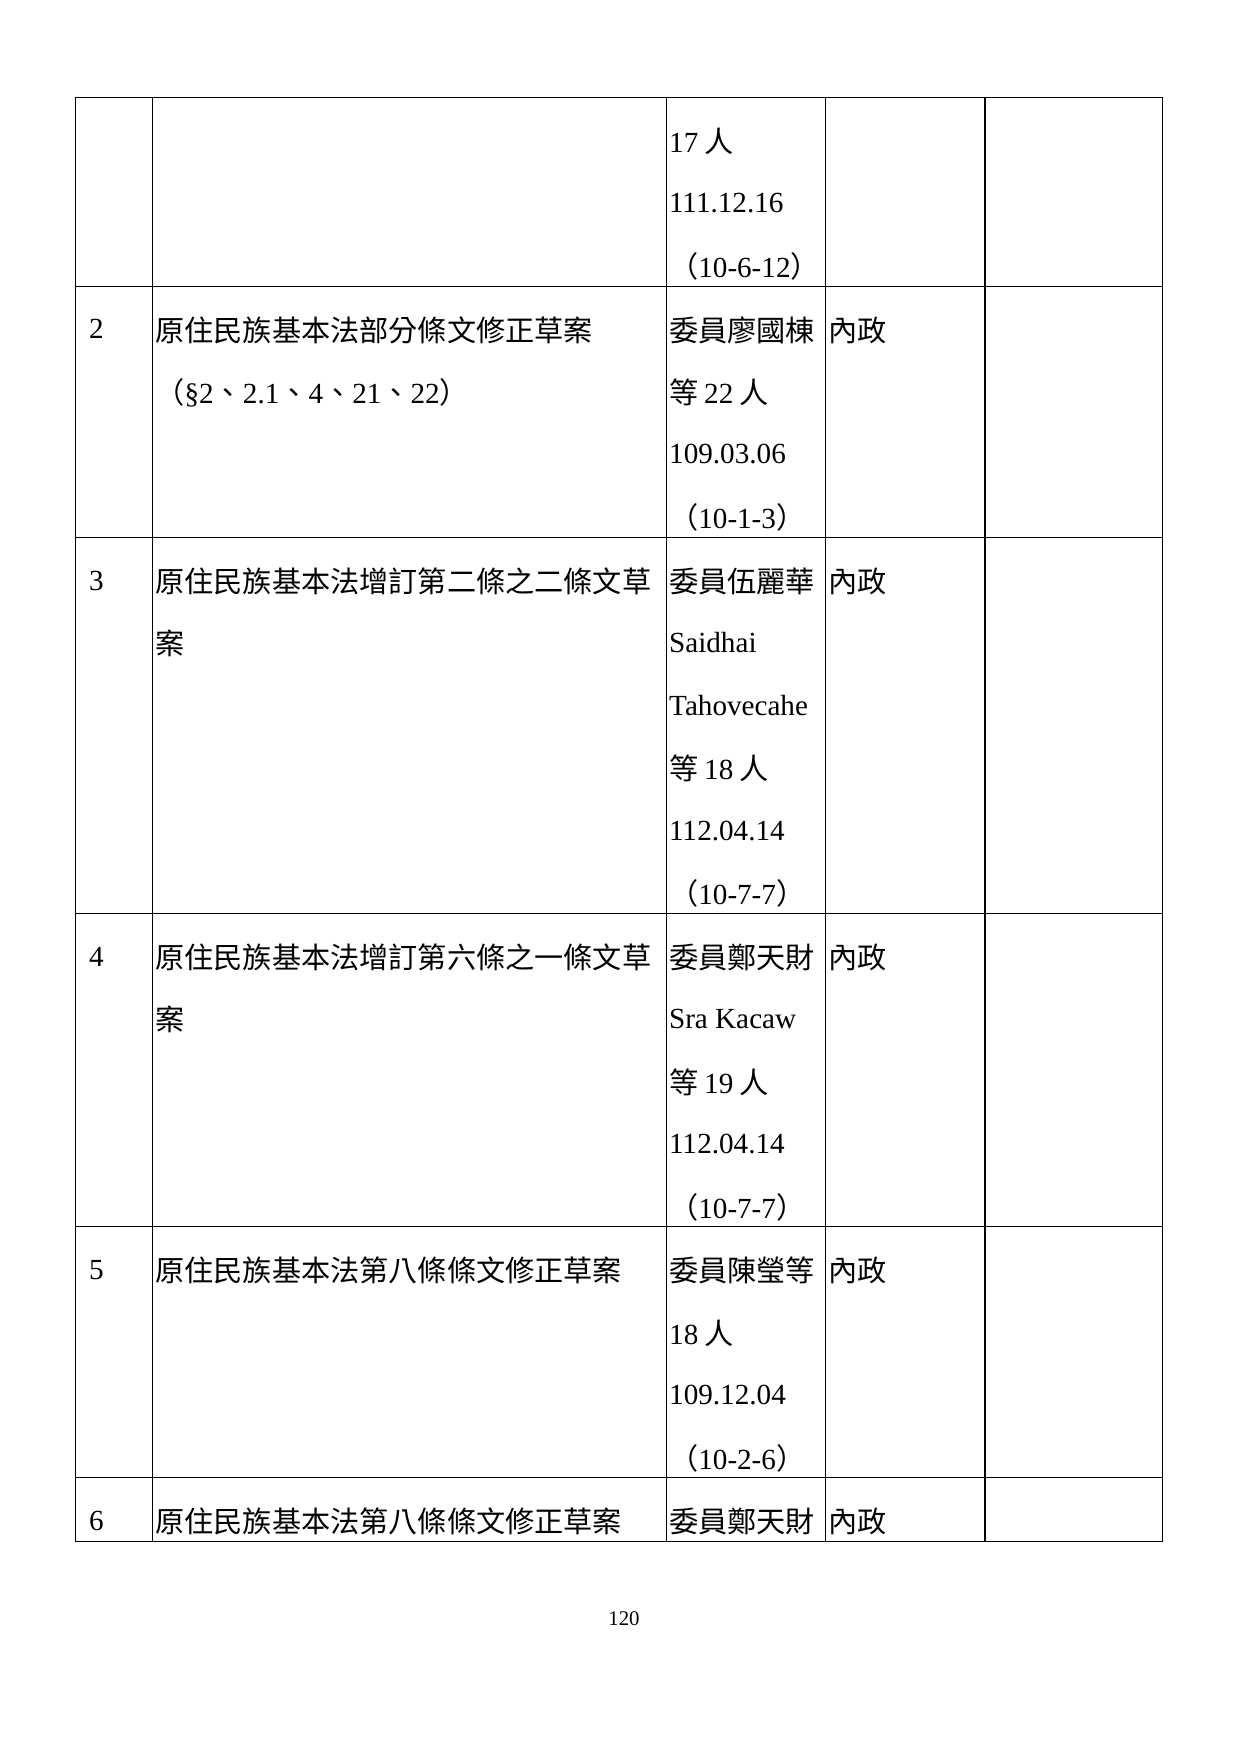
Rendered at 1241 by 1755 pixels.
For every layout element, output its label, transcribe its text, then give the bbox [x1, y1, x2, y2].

table_cell 原住民族基本法增訂第六條之一條文草案 [153, 914, 666, 1226]
table_cell [986, 1478, 1162, 1541]
table_cell [826, 98, 984, 286]
table_cell 委員鄭天財Sra Kacaw等19人 112.04.14 （10-7-7） [667, 914, 825, 1226]
table_cell [76, 287, 152, 537]
table_cell [986, 538, 1162, 913]
table_cell [986, 914, 1162, 1226]
table_cell [76, 98, 152, 286]
table_cell 內政 [826, 1227, 984, 1477]
table_cell 17人 111.12.16 （10-6-12） [667, 98, 825, 286]
table_cell 內政 [826, 287, 984, 537]
table_cell [986, 1227, 1162, 1477]
table_cell [986, 287, 1162, 537]
table_cell 委員鄭天財 [667, 1478, 825, 1541]
table_cell 原住民族基本法第八條條文修正草案 [153, 1478, 666, 1541]
table_cell [986, 98, 1162, 286]
table_cell [76, 914, 152, 1226]
table_cell 內政 [826, 914, 984, 1226]
table_cell 內政 [826, 538, 984, 913]
table_cell 委員伍麗華Saidhai Tahovecahe等18人 112.04.14 （10-7-7） [667, 538, 825, 913]
table_cell [153, 98, 666, 286]
table_cell [76, 1227, 152, 1477]
table_cell [76, 538, 152, 913]
table_cell 原住民族基本法部分條文修正草案 （§2、2.1、4、21、22） [153, 287, 666, 537]
table_cell 委員陳瑩等18人 109.12.04 （10-2-6） [667, 1227, 825, 1477]
table_cell 內政 [826, 1478, 984, 1541]
table_cell 原住民族基本法增訂第二條之二條文草案 [153, 538, 666, 913]
table_cell 委員廖國棟等22人 109.03.06 （10-1-3） [667, 287, 825, 537]
table_cell [76, 1478, 152, 1541]
table_cell 原住民族基本法第八條條文修正草案 [153, 1227, 666, 1477]
